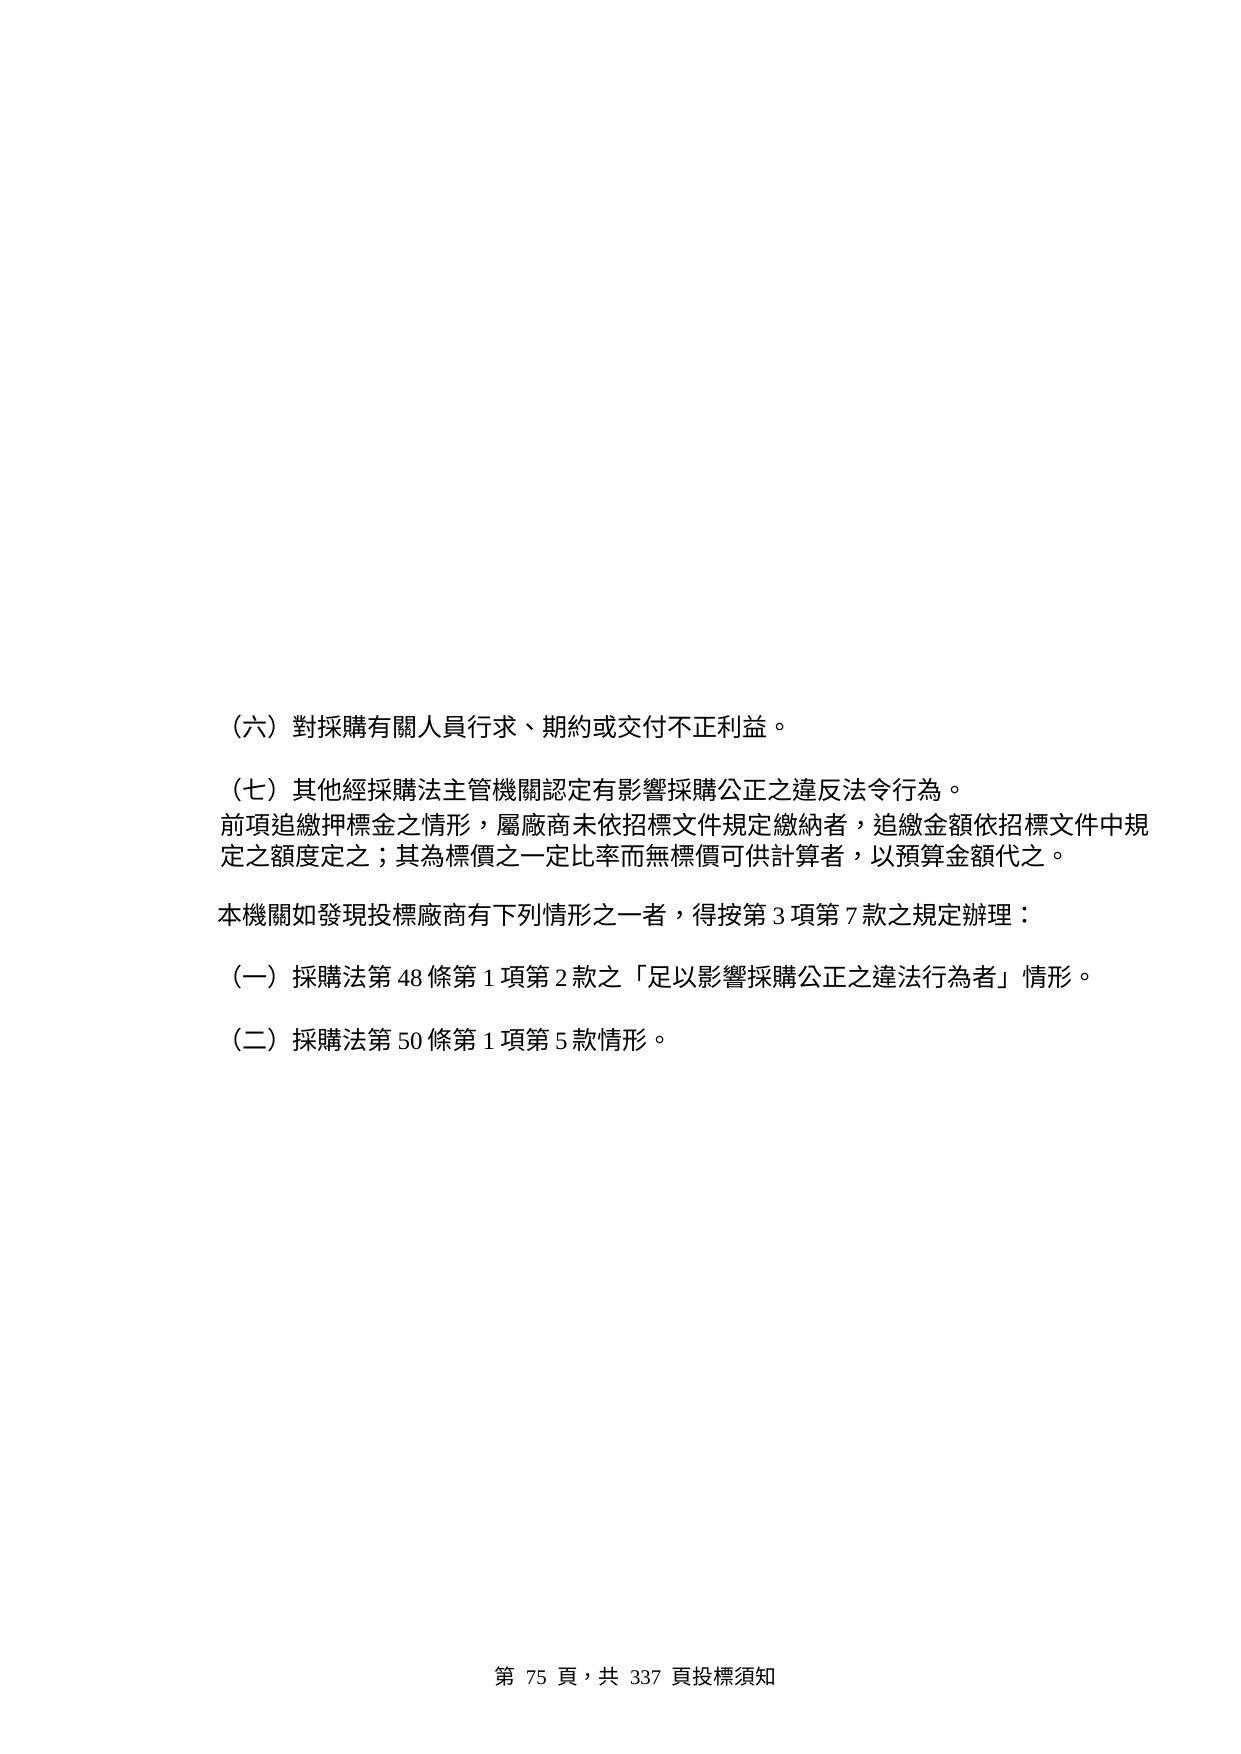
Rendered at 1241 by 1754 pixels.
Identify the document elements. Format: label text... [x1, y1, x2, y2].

text 本機關如發現投標廠商有下列情形之一者，得按第3項第7款之規定辦理： [217, 872, 1152, 934]
text （一）採購法第48條第1項第2款之「足以影響採購公正之違法行為者」情形。 [217, 934, 1152, 997]
text （六）對採購有關人員行求、期約或交付不正利益。 [217, 684, 1152, 747]
text 前項追繳押標金之情形，屬廠商未依招標文件規定繳納者，追繳金額依招標文件中規定之額度定之；其為標價之一定比率而無標價可供計算者，以預算金額代之。 [221, 809, 1152, 872]
text （七）其他經採購法主管機關認定有影響採購公正之違反法令行為。 [217, 747, 1152, 809]
text （二）採購法第50條第1項第5款情形。 [217, 997, 1152, 1059]
